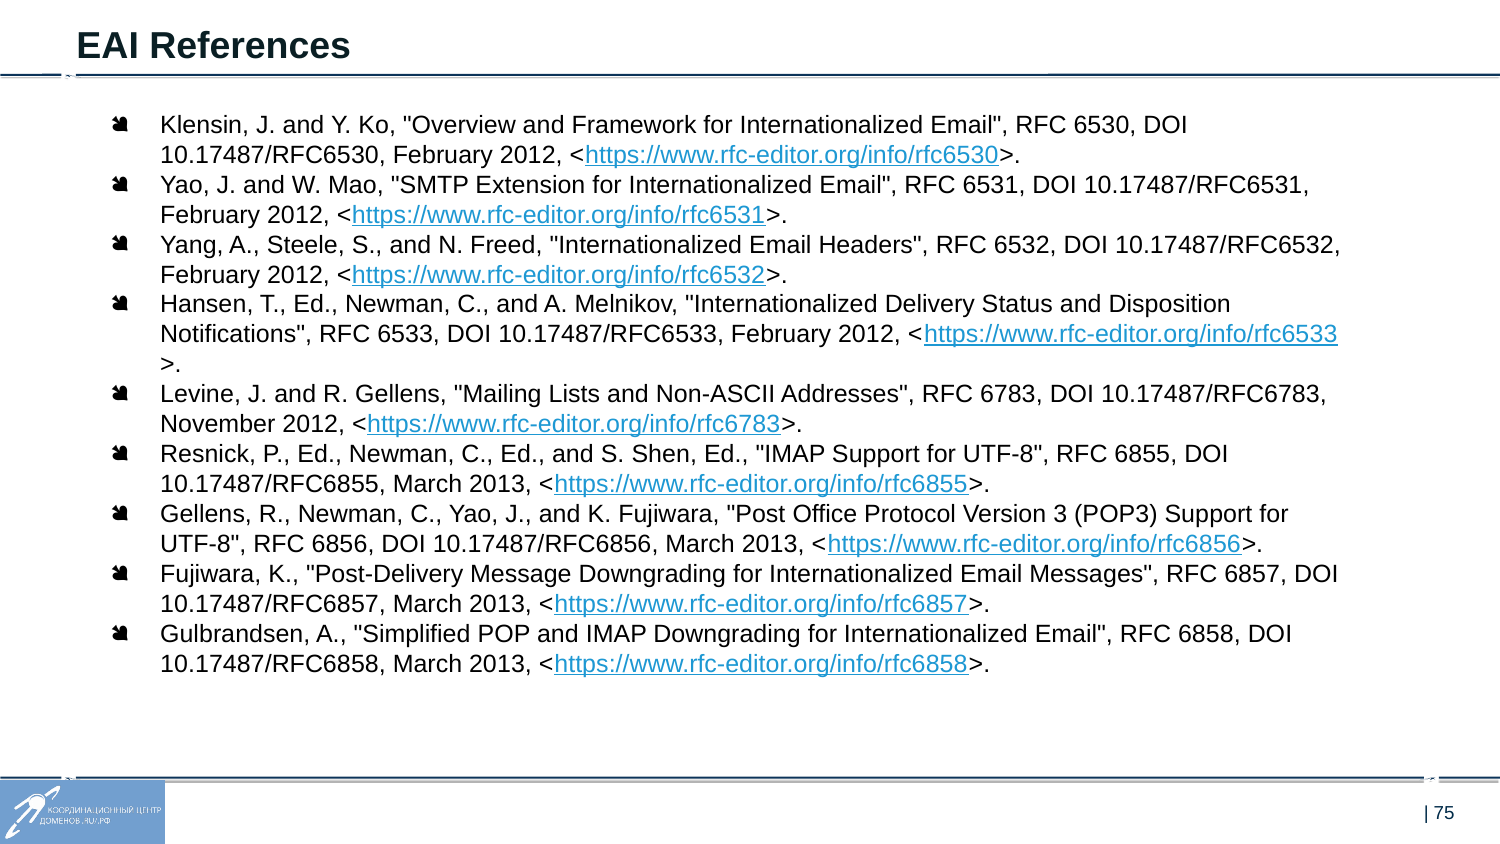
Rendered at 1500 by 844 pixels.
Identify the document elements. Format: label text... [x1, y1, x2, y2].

list Klensin, J. and Y. Ko, "Overview and Framework for Internationalized Email", RFC 6530, DOI 10.17487/RFC6530, February 2012, <https://www.rfc-editor.org/info/rfc6530>. Yao, J. and W. Mao, "SMTP Extension for Internationalized Email", RFC 6531, DOI 10.17487/RFC6531, February 2012, <https://www.rfc-editor.org/info/rfc6531>. Yang, A., Steele, S., and N. Freed, "Internationalized Email Headers", RFC 6532, DOI 10.17487/RFC6532, February 2012, <https://www.rfc-editor.org/info/rfc6532>. Hansen, T., Ed., Newman, C., and A. Melnikov, "Internationalized Delivery Status and Disposition Notifications", RFC 6533, DOI 10.17487/RFC6533, February 2012, <https://www.rfc-editor.org/info/rfc6533>. Levine, J. and R. Gellens, "Mailing Lists and Non-ASCII Addresses", RFC 6783, DOI 10.17487/RFC6783, November 2012, <https://www.rfc-editor.org/info/rfc6783>. Resnick, P., Ed., Newman, C., Ed., and S. Shen, Ed., "IMAP Support for UTF-8", RFC 6855, DOI 10.17487/RFC6855, March 2013, <https://www.rfc-editor.org/info/rfc6855>. Gellens, R., Newman, C., Yao, J., and K. Fujiwara, "Post Office Protocol Version 3 (POP3) Support for UTF-8", RFC 6856, DOI 10.17487/RFC6856, March 2013, <https://www.rfc-editor.org/info/rfc6856>. Fujiwara, K., "Post-Delivery Message Downgrading for Internationalized Email Messages", RFC 6857, DOI 10.17487/RFC6857, March 2013, <https://www.rfc-editor.org/info/rfc6857>. Gulbrandsen, A., "Simplified POP and IMAP Downgrading for Internationalized Email", RFC 6858, DOI 10.17487/RFC6858, March 2013, <https://www.rfc-editor.org/info/rfc6858>. [70, 93, 1368, 656]
picture [0, 779, 166, 844]
title EAI References [61, 5, 1376, 62]
